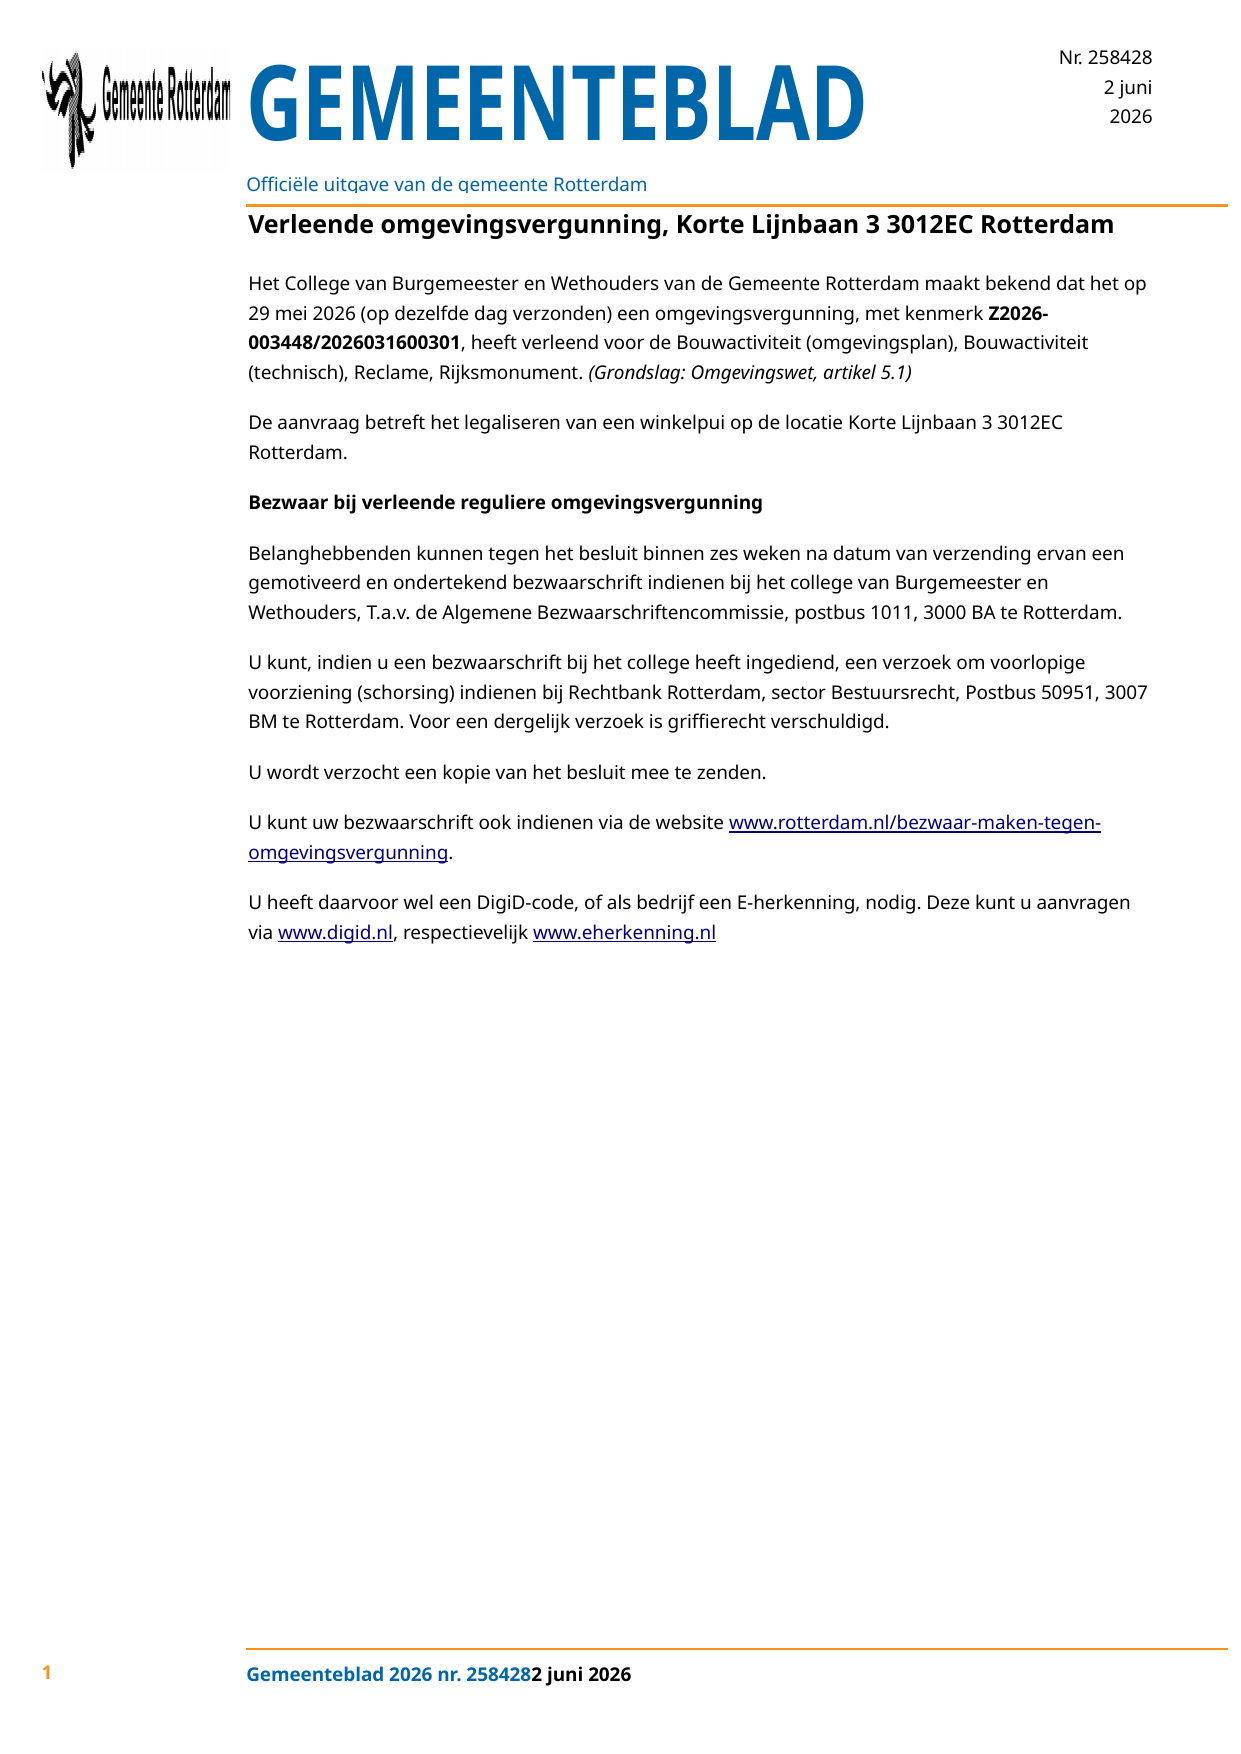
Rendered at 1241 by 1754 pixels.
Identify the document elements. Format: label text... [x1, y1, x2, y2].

text U kunt, indien u een bezwaarschrift bij het college heeft ingediend, een verzoek om voorlopige voorziening (schorsing) indienen bij Rechtbank Rotterdam, sector Bestuursrecht, Postbus 50951, 3007 BM te Rotterdam. Voor een dergelijk verzoek is griffierecht verschuldigd. [248, 649, 1152, 734]
text U kunt uw bezwaarschrift ook indienen via de website www.rotterdam.nl/bezwaar-maken-tegen-omgevingsvergunning. [248, 809, 1152, 865]
text U wordt verzocht een kopie van het besluit mee te zenden. [248, 759, 1152, 785]
text Bezwaar bij verleende reguliere omgevingsvergunning [248, 489, 1152, 515]
text Belanghebbenden kunnen tegen het besluit binnen zes weken na datum van verzending ervan een gemotiveerd en ondertekend bezwaarschrift indienen bij het college van Burgemeester en Wethouders, T.a.v. de Algemene Bezwaarschriftencommissie, postbus 1011, 3000 BA te Rotterdam. [248, 540, 1152, 625]
text De aanvraag betreft het legaliseren van een winkelpui op de locatie Korte Lijnbaan 3 3012EC Rotterdam. [248, 409, 1152, 465]
text Verleende omgevingsvergunning, Korte Lijnbaan 3 3012EC Rotterdam [248, 207, 1152, 241]
text Het College van Burgemeester en Wethouders van de Gemeente Rotterdam maakt bekend dat het op 29 mei 2026 (op dezelfde dag verzonden) een omgevingsvergunning, met kenmerk Z2026-003448/2026031600301, heeft verleend voor de Bouwactiviteit (omgevingsplan), Bouwactiviteit (technisch), Reclame, Rijksmonument. (Grondslag: Omgevingswet, artikel 5.1) [248, 270, 1152, 385]
text U heeft daarvoor wel een DigiD-code, of als bedrijf een E-herkenning, nodig. Deze kunt u aanvragen via www.digid.nl, respectievelijk www.eherkenning.nl [248, 889, 1152, 945]
picture [41, 47, 231, 172]
